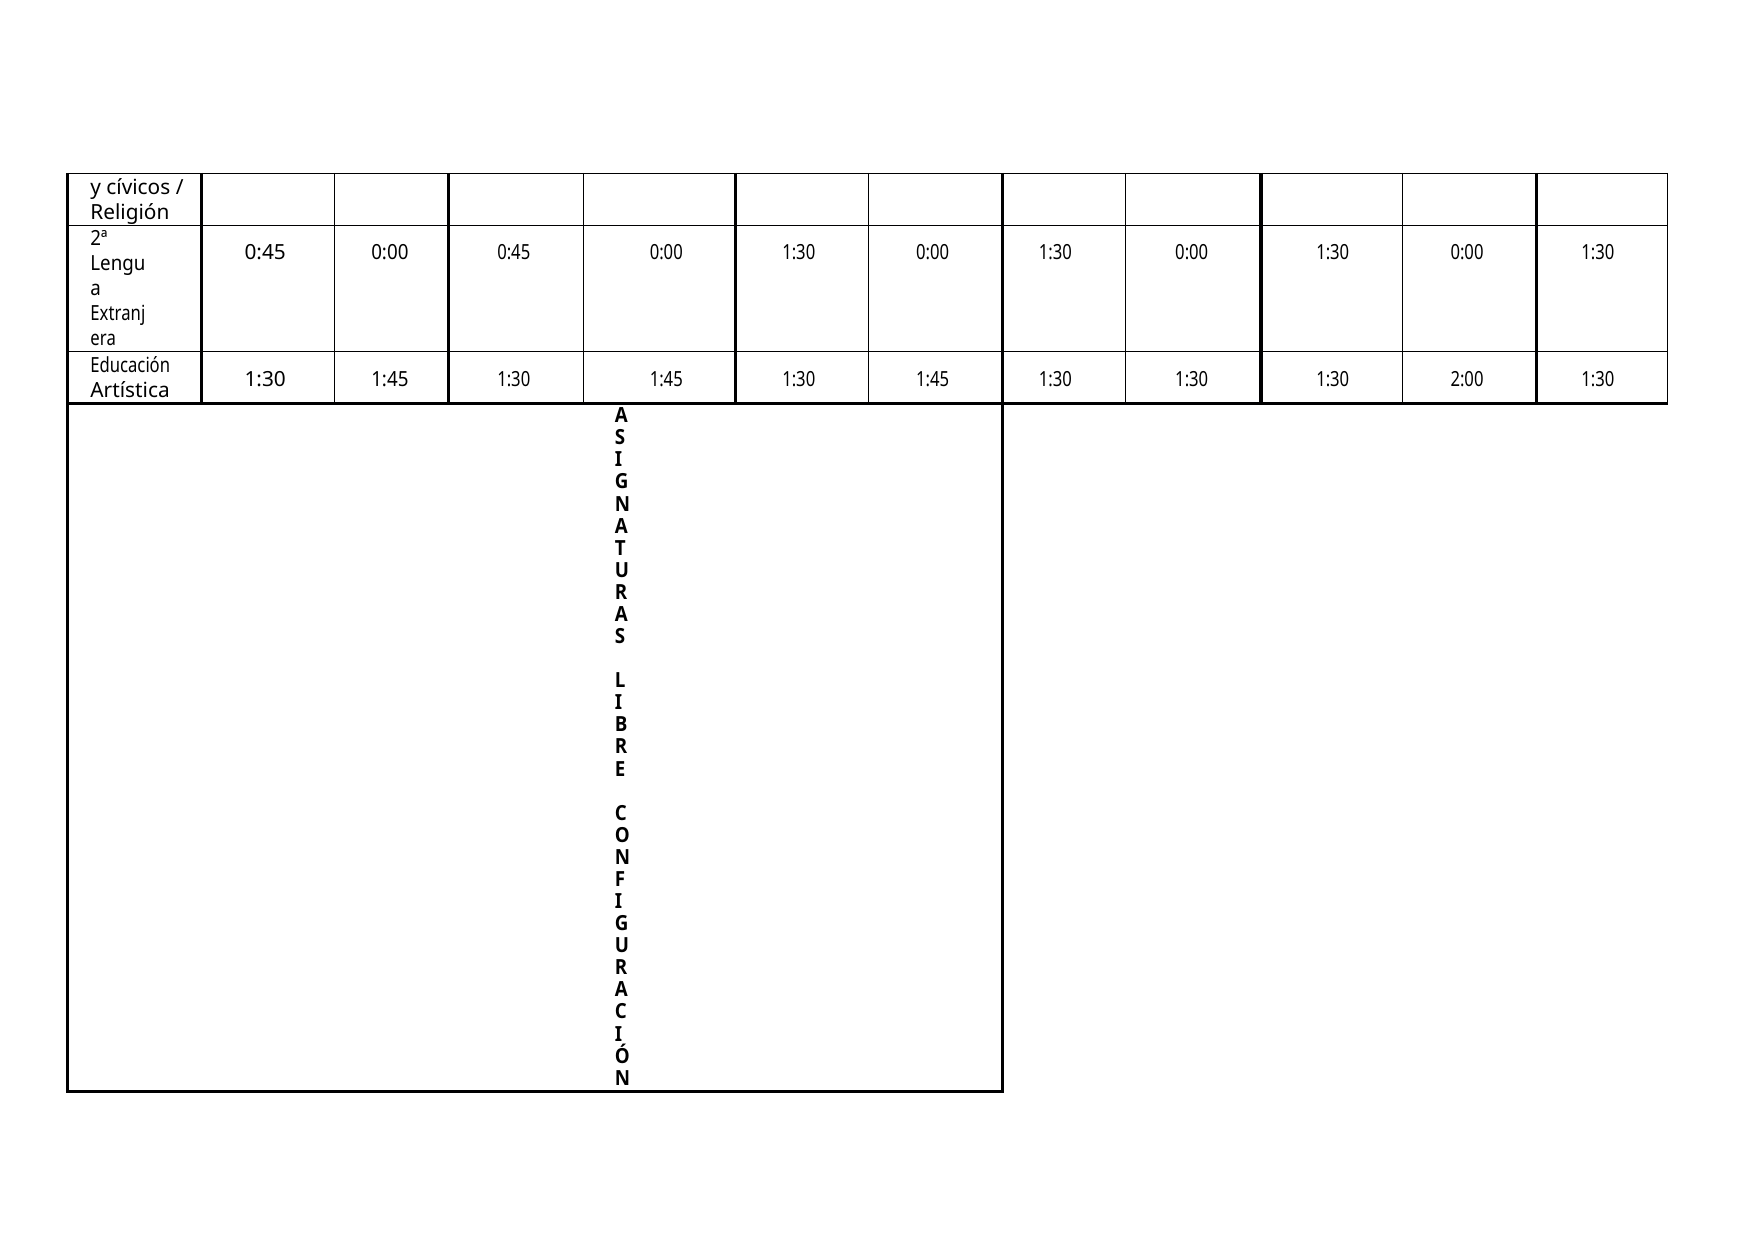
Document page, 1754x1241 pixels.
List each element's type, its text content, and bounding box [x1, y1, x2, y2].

table_cell 0:00 [1403, 226, 1535, 351]
table_cell 2ª Lengua Extranjera [69, 226, 200, 351]
table_cell 1:45 [584, 352, 734, 402]
table_cell 1:30 [1126, 352, 1259, 402]
table_cell [737, 174, 868, 225]
table_cell 0:45 [450, 226, 583, 351]
table_cell [335, 174, 447, 225]
table_cell 1:30 [1263, 352, 1402, 402]
table_cell 0:00 [869, 226, 1001, 351]
table_cell 1:45 [335, 352, 447, 402]
table_cell [1126, 174, 1259, 225]
table_cell 2:00 [1403, 352, 1535, 402]
table_cell 0:00 [1126, 226, 1259, 351]
table_cell 1:45 [869, 352, 1001, 402]
table_cell y cívicos / Religión [69, 174, 200, 225]
table_cell [869, 174, 1001, 225]
table_cell 1:30 [737, 226, 868, 351]
table_cell Educación Artística [69, 352, 200, 402]
table_cell 0:00 [335, 226, 447, 351]
table_cell 1:30 [737, 352, 868, 402]
table_cell [203, 174, 334, 225]
table_cell [450, 174, 583, 225]
table_cell [1263, 174, 1402, 225]
table_cell [1403, 174, 1535, 225]
table_cell 0:00 [584, 226, 734, 351]
table_cell 1:30 [1538, 352, 1667, 402]
table_cell [584, 174, 734, 225]
table_cell 1:30 [1004, 226, 1125, 351]
table_cell 1:30 [1004, 352, 1125, 402]
table_cell [1004, 174, 1125, 225]
table_cell 1:30 [1263, 226, 1402, 351]
table_cell ASIGNATURAS LIBRE CONFIGURACIÓN [69, 405, 1001, 1090]
table_cell 1:30 [450, 352, 583, 402]
table_cell [1538, 174, 1667, 225]
table_cell 1:30 [203, 352, 334, 402]
table_cell 1:30 [1538, 226, 1667, 351]
table_cell 0:45 [203, 226, 334, 351]
